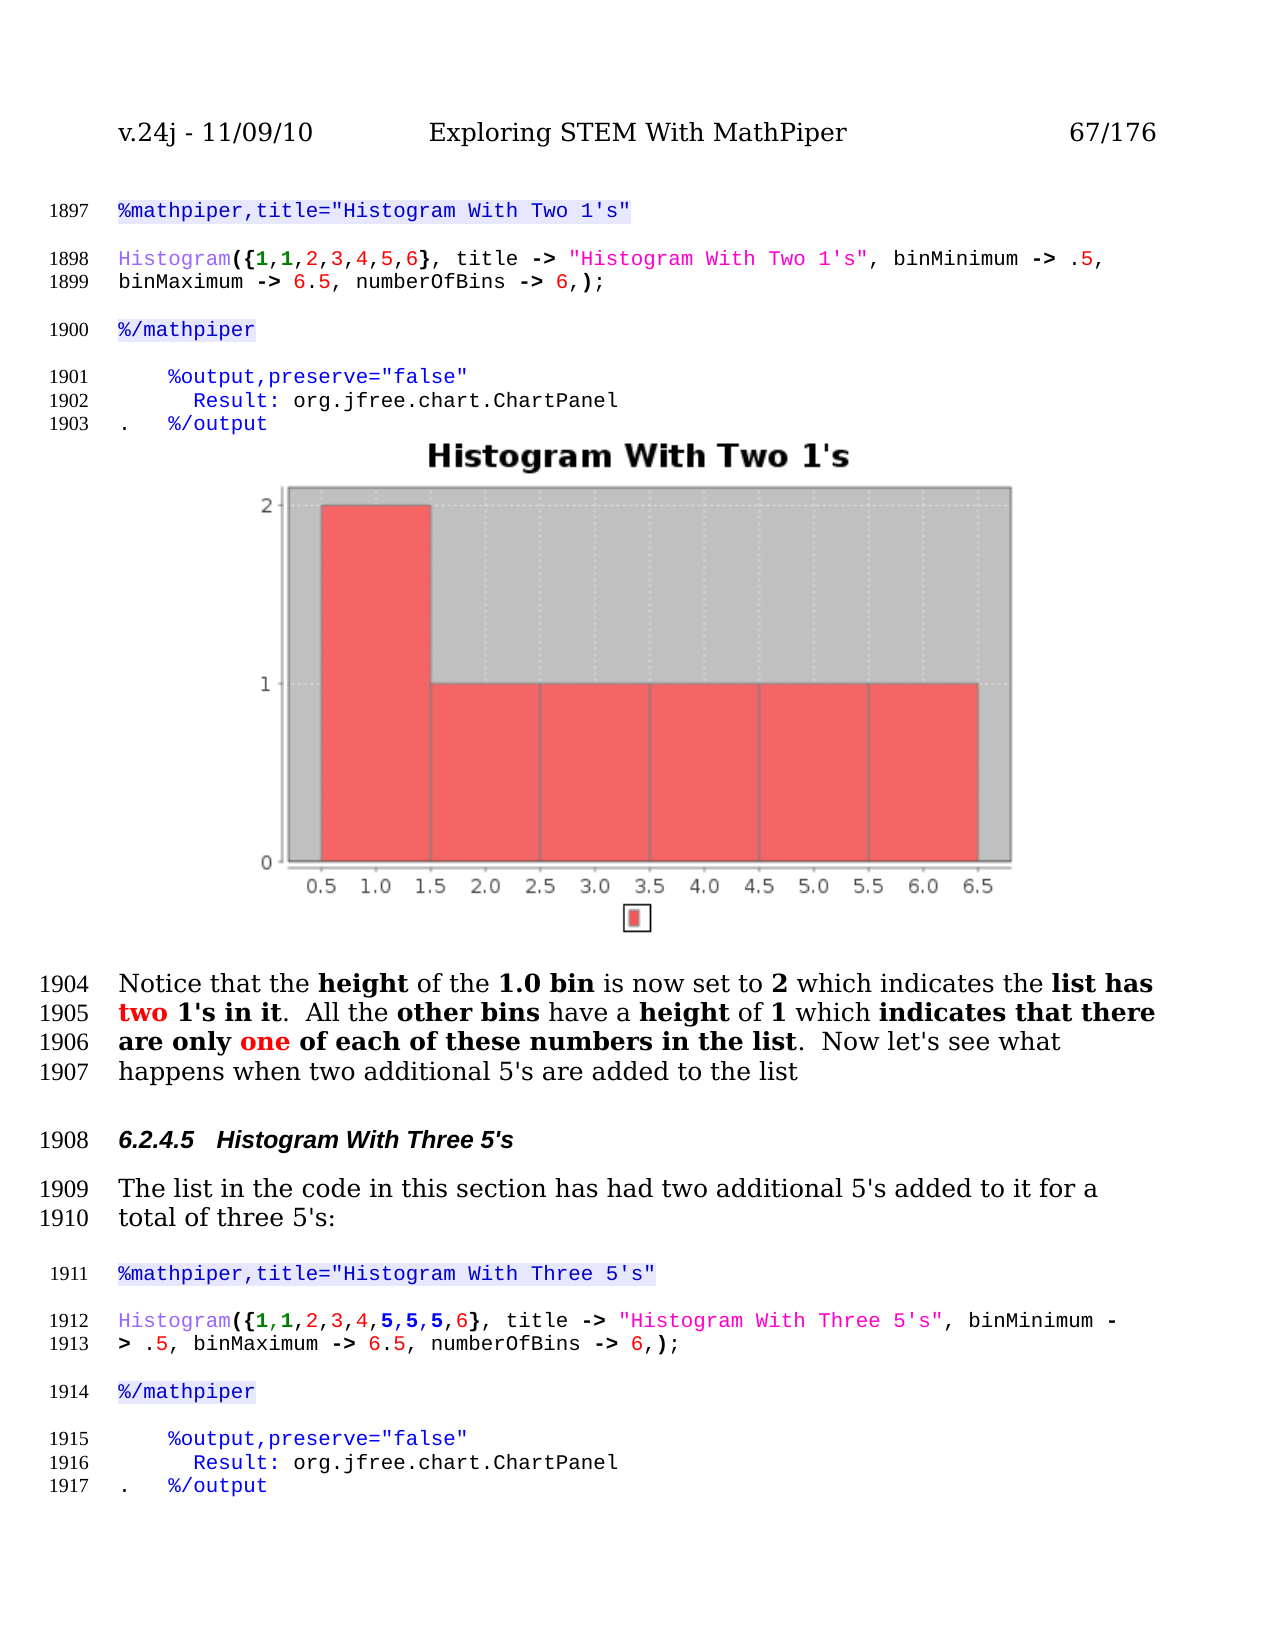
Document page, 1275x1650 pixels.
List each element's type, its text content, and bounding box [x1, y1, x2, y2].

text Result: org.jfree.chart.ChartPanel [118, 1452, 1157, 1475]
text %output,preserve="false" [118, 366, 1157, 389]
text %output,preserve="false" [118, 1428, 1157, 1452]
text The list in the code in this section has had two additional 5's added to it for a total of three 5's: [118, 1174, 1157, 1233]
text Histogram({1,1,2,3,4,5,5,5,6}, title -> "Histogram With Three 5's", binMinimum -> .5, binMaximum -> 6.5, numberOfBins -> 6,); [118, 1310, 1157, 1357]
text Result: org.jfree.chart.ChartPanel [118, 389, 1157, 413]
text Notice that the height of the 1.0 bin is now set to 2 which indicates the list has two 1's in it. All the other bins have a height of 1 which indicates that there are only one of each of these numbers in the list. Now let's see what happens when two additional 5's are added to the list [118, 969, 1157, 1086]
text %/mathpiper [118, 319, 1157, 342]
text Histogram({1,1,2,3,4,5,6}, title -> "Histogram With Two 1's", binMinimum -> .5, binMaximum -> 6.5, numberOfBins -> 6,); [118, 248, 1157, 295]
text . %/output [118, 1475, 1157, 1499]
text %mathpiper,title="Histogram With Two 1's" [118, 200, 1157, 224]
picture [245, 436, 1030, 934]
text %/mathpiper [118, 1381, 1157, 1404]
text %mathpiper,title="Histogram With Three 5's" [118, 1262, 1157, 1286]
subtitle Histogram With Three 5's [118, 1125, 1157, 1153]
text . %/output [118, 413, 1157, 437]
